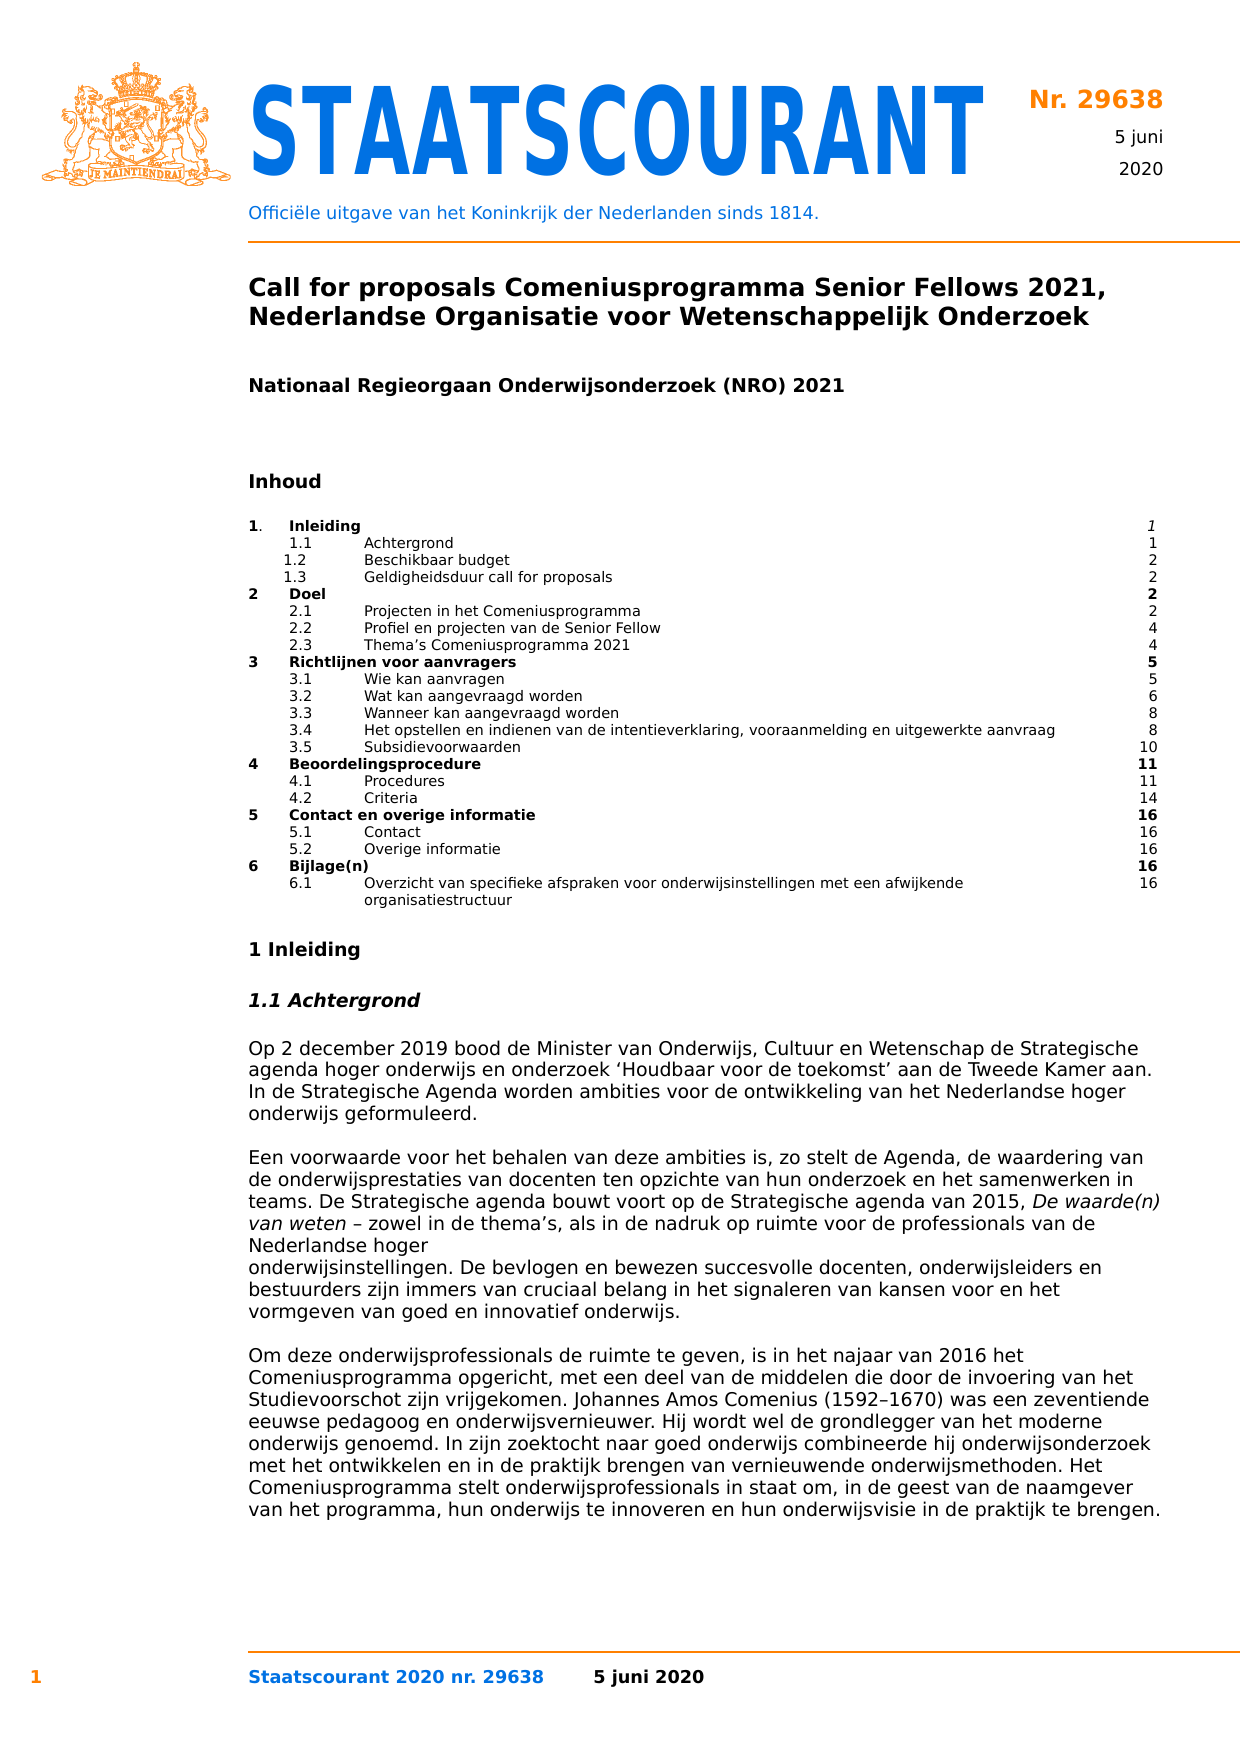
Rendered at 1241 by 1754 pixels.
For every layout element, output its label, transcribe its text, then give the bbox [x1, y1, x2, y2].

table_cell 6 [248, 858, 283, 874]
table_cell Projecten in het Comeniusprogramma [358, 603, 1093, 620]
table_cell [248, 824, 283, 841]
table_cell 2.1 [283, 603, 358, 620]
table_cell 4 [248, 756, 283, 773]
table_cell 8 [1093, 705, 1163, 722]
table_cell 5 [1093, 671, 1163, 688]
table_cell 16 [1093, 824, 1163, 841]
table_cell Het opstellen en indienen van de intentieverklaring, vooraanmelding en uitgewerkte aanvraag [358, 722, 1093, 739]
table_cell Overige informatie [358, 841, 1093, 857]
table_cell Subsidievoorwaarden [358, 739, 1093, 756]
table_header [25, 62, 248, 241]
table_cell 3 [248, 654, 283, 671]
table_cell [248, 705, 283, 722]
table_cell 1.1 [283, 535, 358, 552]
table_cell [248, 773, 283, 789]
table_cell Wat kan aangevraagd worden [358, 688, 1093, 705]
table_cell 16 [1093, 807, 1163, 823]
table_cell 1 [1093, 535, 1163, 552]
table_cell [248, 875, 283, 908]
table_cell 11 [1093, 756, 1163, 773]
table_cell 5.2 [283, 841, 358, 857]
subtitle Call for proposals Comeniusprogramma Senior Fellows 2021, Nederlandse Organisatie voor Wetenschappelijk Onderzoek [248, 273, 1163, 331]
table_cell 5 juni [998, 121, 1240, 153]
table_cell 3.1 [283, 671, 358, 688]
table_cell 8 [1093, 722, 1163, 739]
table_cell [248, 620, 283, 637]
subtitle Inhoud [248, 471, 1163, 493]
table_cell 2.2 [283, 620, 358, 637]
table_cell [248, 535, 283, 586]
text Een voorwaarde voor het behalen van deze ambities is, zo stelt de Agenda, de waardering van de onderwijsprestaties van docenten ten opzichte van hun onderzoek en het samenwerken in teams. De Strategische agenda bouwt voort op de Strategische agenda van 2015, De waarde(n) van weten – zowel in de thema’s, als in de nadruk op ruimte voor de professionals van de Nederlandse hoger [248, 1147, 1163, 1257]
table_cell [248, 671, 283, 688]
table_cell 1.3 [283, 569, 358, 586]
table_cell [248, 637, 283, 654]
table_cell 3.2 [283, 688, 358, 705]
table_cell 14 [1093, 790, 1163, 807]
subtitle 1.1 Achtergrond [248, 990, 1163, 1012]
table_cell 2020 [998, 153, 1240, 203]
table_cell 16 [1093, 841, 1163, 857]
table_header 1. [248, 518, 283, 535]
table_cell 2 [1093, 603, 1163, 620]
table_cell 2 [1093, 552, 1163, 569]
table_cell Wie kan aanvragen [358, 671, 1093, 688]
table_cell 2 [1093, 569, 1163, 586]
table_cell 3.3 [283, 705, 358, 722]
table_cell Doel [283, 586, 1093, 603]
table_cell 2 [248, 586, 283, 603]
text Op 2 december 2019 bood de Minister van Onderwijs, Cultuur en Wetenschap de Strategische agenda hoger onderwijs en onderzoek ‘Houdbaar voor de toekomst’ aan de Tweede Kamer aan. In de Strategische Agenda worden ambities voor de ontwikkeling van het Nederlandse hoger onderwijs geformuleerd. [248, 1037, 1163, 1125]
text Om deze onderwijsprofessionals de ruimte te geven, is in het najaar van 2016 het Comeniusprogramma opgericht, met een deel van de middelen die door de invoering van het Studievoorschot zijn vrijgekomen. Johannes Amos Comenius (1592–1670) was een zeventiende eeuwse pedagoog en onderwijsvernieuwer. Hij wordt wel de grondlegger van het moderne onderwijs genoemd. In zijn zoektocht naar goed onderwijs combineerde hij onderwijsonderzoek met het ontwikkelen en in de praktijk brengen van vernieuwende onderwijsmethoden. Het Comeniusprogramma stelt onderwijsprofessionals in staat om, in de geest van de naamgever van het programma, hun onderwijs te innoveren en hun onderwijsvisie in de praktijk te brengen. [248, 1345, 1163, 1521]
table_cell Criteria [358, 790, 1093, 807]
table_cell 2 [1093, 586, 1163, 603]
table_cell 11 [1093, 773, 1163, 789]
table_cell 2.3 [283, 637, 358, 654]
table_cell [248, 722, 283, 739]
table_header Nr. 29638 [998, 62, 1240, 121]
table_cell 5 [1093, 654, 1163, 671]
picture [41, 62, 231, 186]
table_cell 16 [1093, 875, 1163, 908]
table_cell [248, 603, 283, 620]
table_cell Geldigheidsduur call for proposals [358, 569, 1093, 586]
table_cell [248, 841, 283, 857]
text Nationaal Regieorgaan Onderwijsonderzoek (NRO) 2021 [248, 375, 1163, 397]
table_cell [248, 688, 283, 705]
table_cell [248, 790, 283, 807]
subtitle 1 Inleiding [248, 938, 1163, 960]
table_cell Overzicht van specifieke afspraken voor onderwijsinstellingen met een afwijkende organisatiestructuur [358, 875, 1093, 908]
table_cell Profiel en projecten van de Senior Fellow [358, 620, 1093, 637]
table_header Inleiding [283, 518, 1093, 535]
table_cell Procedures [358, 773, 1093, 789]
table_cell 6.1 [283, 875, 358, 908]
table_cell Bijlage(n) [283, 858, 1093, 874]
table_cell 4 [1093, 620, 1163, 637]
table_cell Officiële uitgave van het Koninkrijk der Nederlanden sinds 1814. [248, 203, 1240, 241]
table_cell 4.1 [283, 773, 358, 789]
table_cell [248, 739, 283, 756]
text onderwijsinstellingen. De bevlogen en bewezen succesvolle docenten, onderwijsleiders en bestuurders zijn immers van cruciaal belang in het signaleren van kansen voor en het vormgeven van goed en innovatief onderwijs. [248, 1257, 1163, 1323]
table_cell Thema’s Comeniusprogramma 2021 [358, 637, 1093, 654]
table_cell 6 [1093, 688, 1163, 705]
table_cell 3.5 [283, 739, 358, 756]
table_cell Richtlijnen voor aanvragers [283, 654, 1093, 671]
table_cell Contact en overige informatie [283, 807, 1093, 823]
table_cell 4 [1093, 637, 1163, 654]
table_cell 16 [1093, 858, 1163, 874]
table_cell Wanneer kan aangevraagd worden [358, 705, 1093, 722]
table_cell 3.4 [283, 722, 358, 739]
table_header 1 [1093, 518, 1163, 535]
table_cell 5.1 [283, 824, 358, 841]
table_cell Beoordelingsprocedure [283, 756, 1093, 773]
table_cell Contact [358, 824, 1093, 841]
table_cell 4.2 [283, 790, 358, 807]
table_cell 1.2 [283, 552, 358, 569]
table_header STAATSCOURANT [248, 62, 998, 203]
table_cell Achtergrond [358, 535, 1093, 552]
table_cell Beschikbaar budget [358, 552, 1093, 569]
table_cell 5 [248, 807, 283, 823]
table_cell 10 [1093, 739, 1163, 756]
